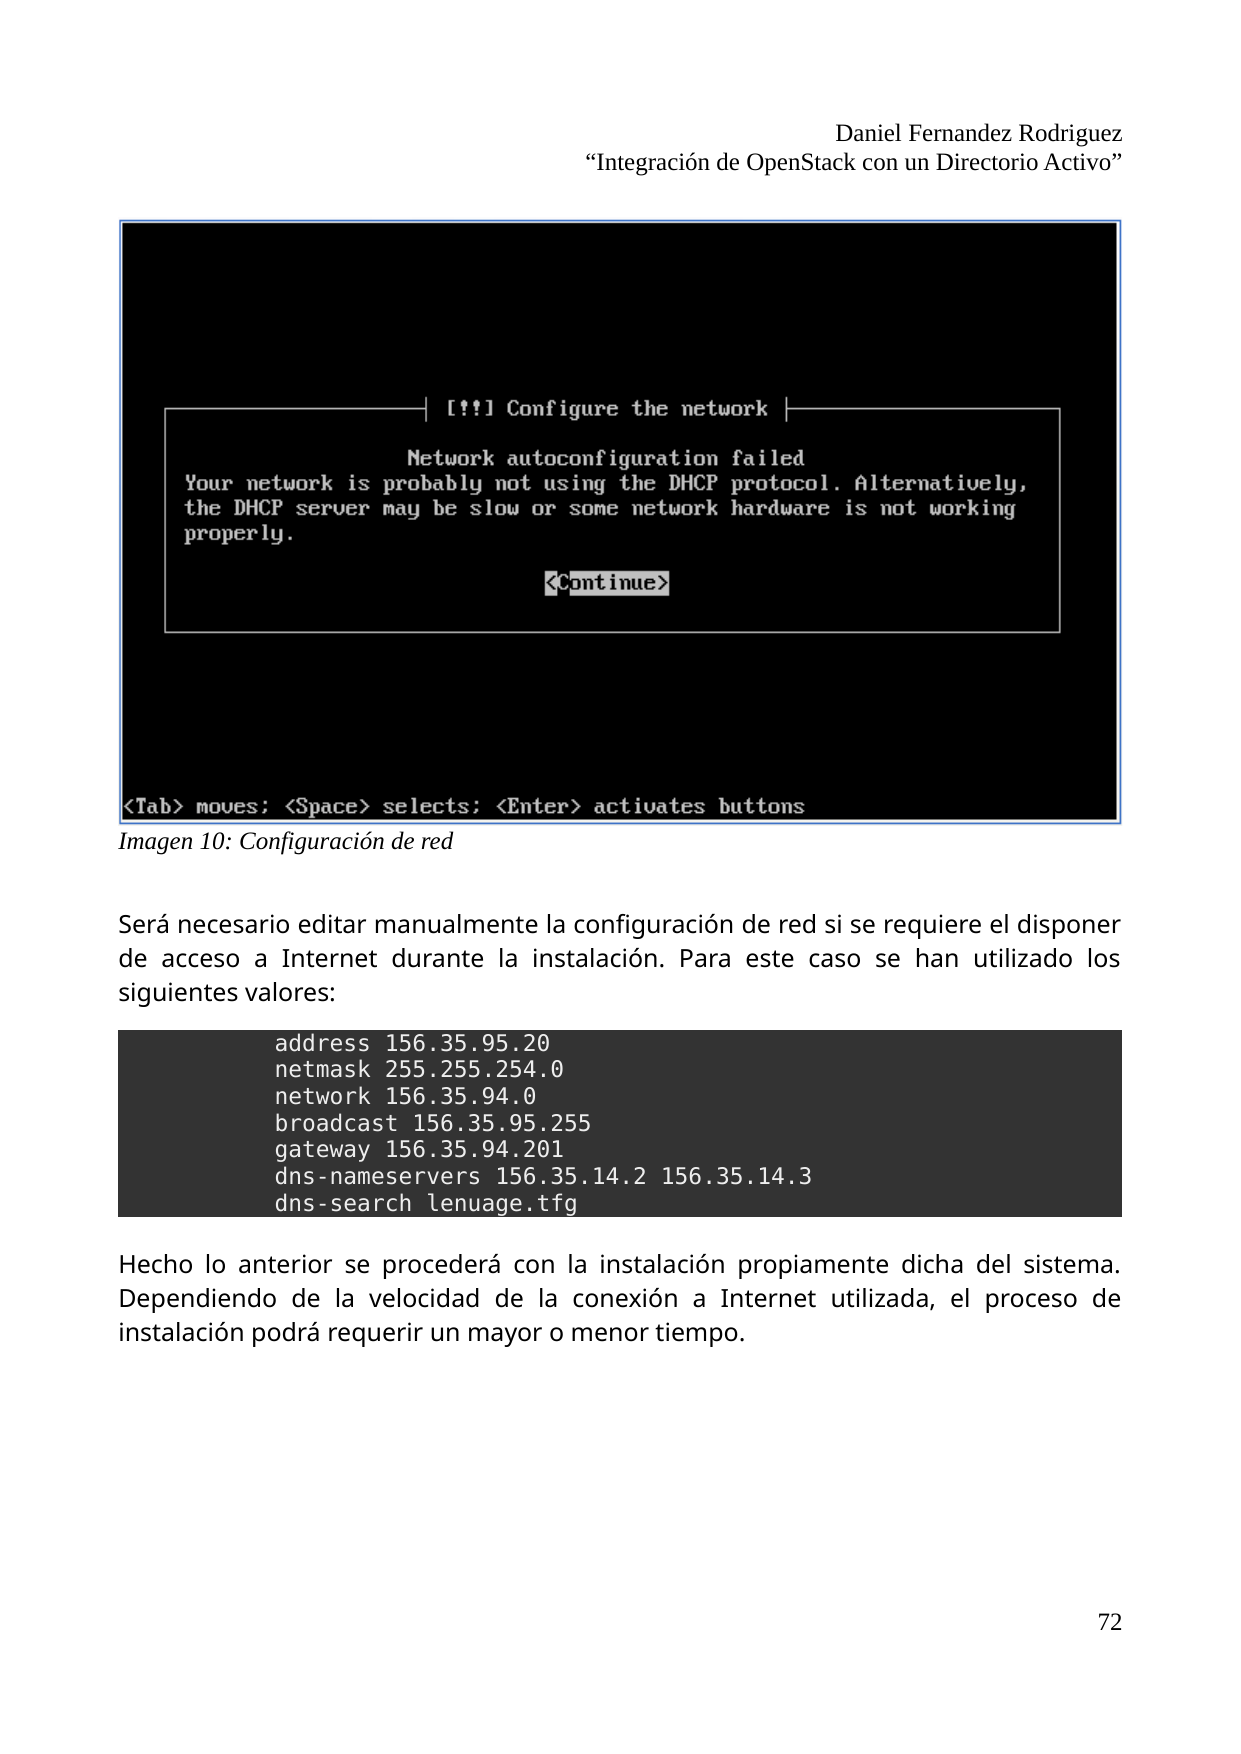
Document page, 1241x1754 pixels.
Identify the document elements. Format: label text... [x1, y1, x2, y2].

text network 156.35.94.0 [118, 1083, 1122, 1110]
text Será necesario editar manualmente la configuración de red si se requiere el disponer de acceso a Internet durante la instalación. Para este caso se han utilizado los siguientes valores: [118, 907, 1122, 1009]
text dns-search lenuage.tfg [118, 1190, 1122, 1217]
text Hecho lo anterior se procederá con la instalación propiamente dicha del sistema. Dependiendo de la velocidad de la conexión a Internet utilizada, el proceso de instalación podrá requerir un mayor o menor tiempo. [118, 1247, 1122, 1349]
text broadcast 156.35.95.255 [118, 1110, 1122, 1137]
text address 156.35.95.20 [118, 1030, 1122, 1057]
text netmask 255.255.254.0 [118, 1057, 1122, 1083]
text Imagen 10: Configuración de red [118, 826, 1122, 855]
text gateway 156.35.94.201 [118, 1137, 1122, 1163]
picture [118, 217, 1123, 826]
text dns-nameservers 156.35.14.2 156.35.14.3 [118, 1163, 1122, 1190]
